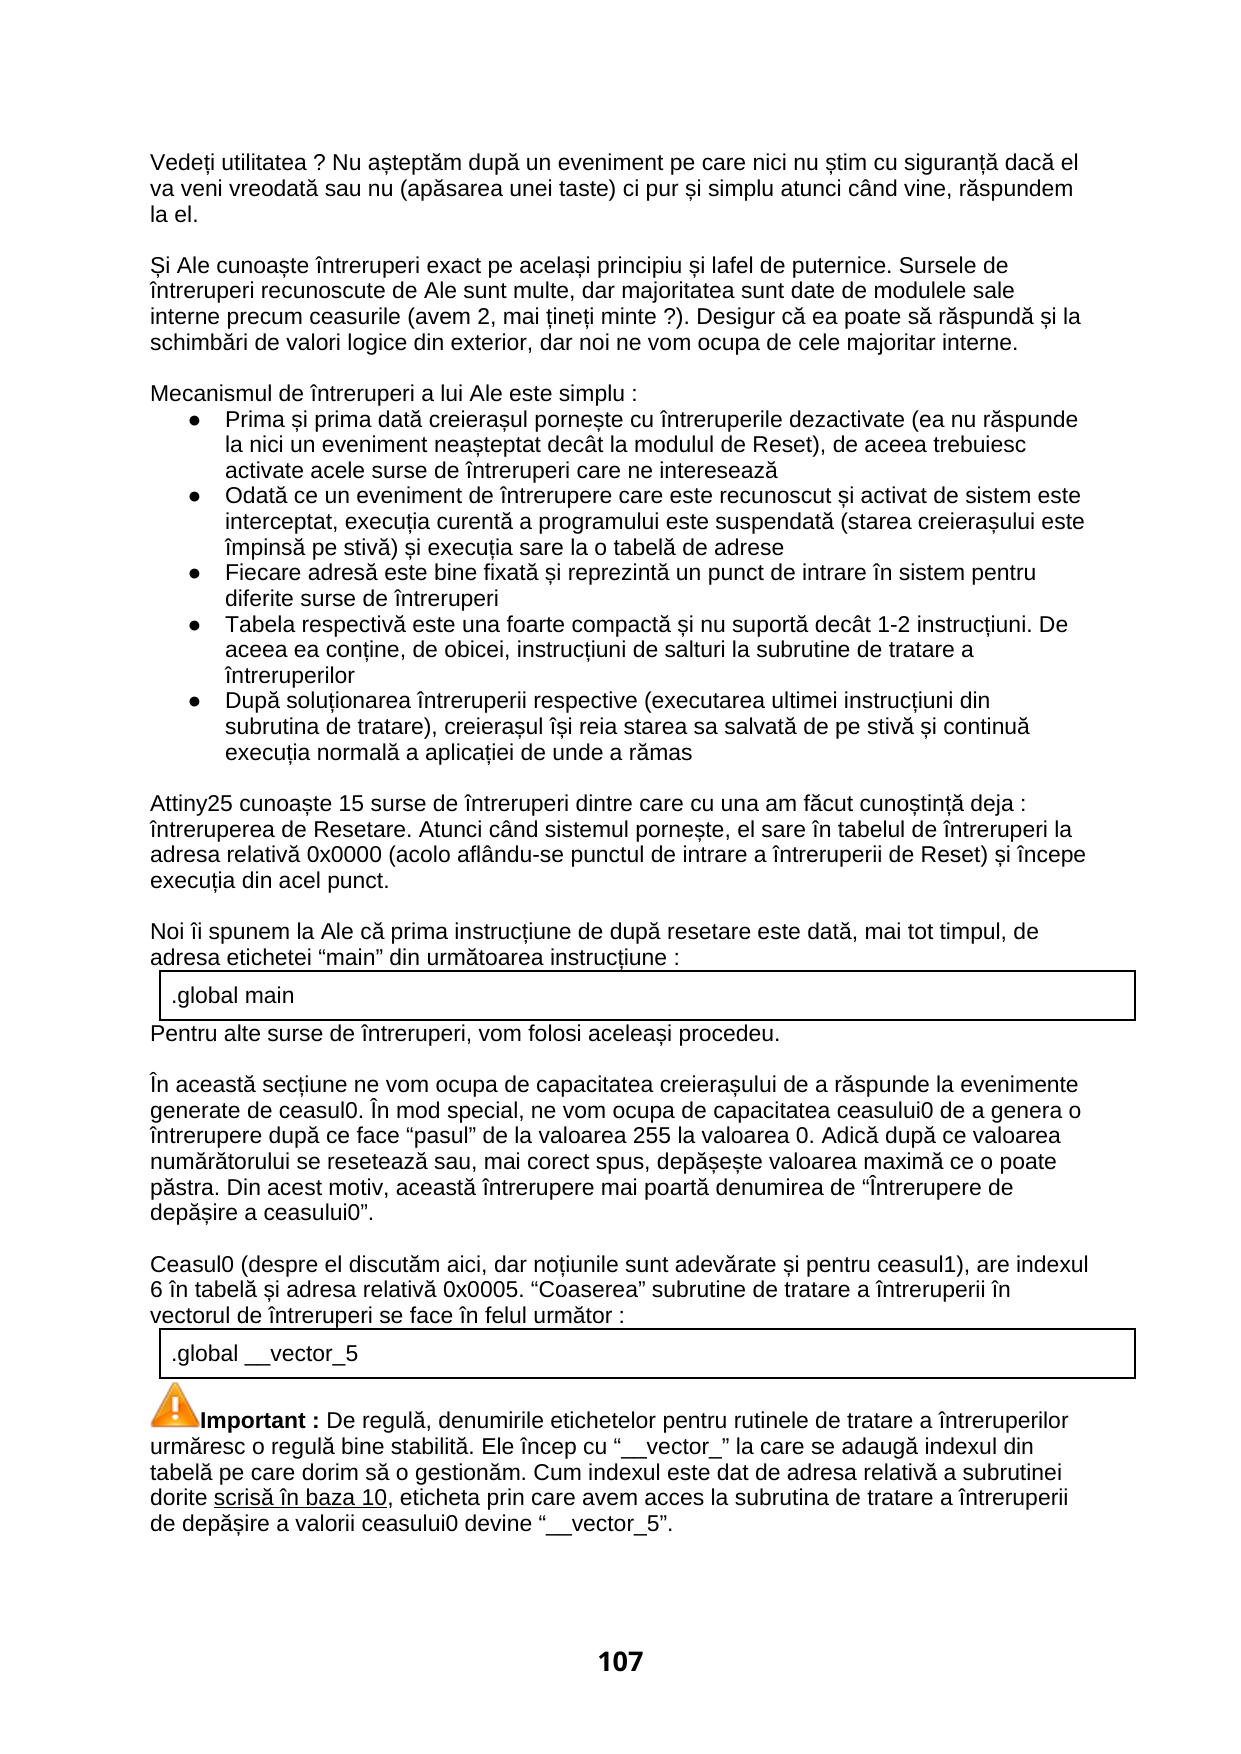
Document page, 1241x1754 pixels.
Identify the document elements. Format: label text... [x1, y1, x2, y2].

text Mecanismul de întreruperi a lui Ale este simplu : [150, 381, 1091, 406]
picture [150, 1378, 200, 1429]
text Pentru alte surse de întreruperi, vom folosi aceleași procedeu. [150, 1021, 1091, 1046]
text Ceasul0 (despre el discutăm aici, dar noțiunile sunt adevărate și pentru ceasul1), are indexul 6 în tabelă și adresa relativă 0x0005. “Coaserea” subrutine de tratare a întreruperii în vectorul de întreruperi se face în felul următor : [150, 1251, 1091, 1328]
list Fiecare adresă este bine fixată și reprezintă un punct de intrare în sistem pentru diferite surse de întreruperi [187, 560, 1091, 611]
text Important : De regulă, denumirile etichetelor pentru rutinele de tratare a întreruperilor urmăresc o regulă bine stabilită. Ele încep cu “__vector_” la care se adaugă indexul din tabelă pe care dorim să o gestionăm. Cum indexul este dat de adresa relativă a subrutinei dorite scrisă în baza 10, eticheta prin care avem acces la subrutina de tratare a întreruperii de depășire a valorii ceasului0 devine “__vector_5”. [150, 1379, 1091, 1536]
list Tabela respectivă este una foarte compactă și nu suportă decât 1-2 instrucțiuni. De aceea ea conține, de obicei, instrucțiuni de salturi la subrutine de tratare a întreruperilor [187, 611, 1091, 688]
list Prima și prima dată creierașul pornește cu întreruperile dezactivate (ea nu răspunde la nici un eveniment neașteptat decât la modulul de Reset), de aceea trebuiesc activate acele surse de întreruperi care ne interesează [187, 406, 1091, 483]
list Odată ce un eveniment de întrerupere care este recunoscut și activat de sistem este interceptat, execuția curentă a programului este suspendată (starea creierașului este împinsă pe stivă) și execuția sare la o tabelă de adrese [187, 483, 1091, 560]
text Și Ale cunoaște întreruperi exact pe același principiu și lafel de puternice. Sursele de întreruperi recunoscute de Ale sunt multe, dar majoritatea sunt date de modulele sale interne precum ceasurile (avem 2, mai țineți minte ?). Desigur că ea poate să răspundă și la schimbări de valori logice din exterior, dar noi ne vom ocupa de cele majoritar interne. [150, 252, 1091, 355]
text Attiny25 cunoaște 15 surse de întreruperi dintre care cu una am făcut cunoștință deja : întreruperea de Resetare. Atunci când sistemul pornește, el sare în tabelul de întreruperi la adresa relativă 0x0000 (acolo aflându-se punctul de intrare a întreruperii de Reset) și începe execuția din acel punct. [150, 791, 1091, 893]
text În această secțiune ne vom ocupa de capacitatea creierașului de a răspunde la evenimente generate de ceasul0. În mod special, ne vom ocupa de capacitatea ceasului0 de a genera o întrerupere după ce face “pasul” de la valoarea 255 la valoarea 0. Adică după ce valoarea numărătorului se resetează sau, mai corect spus, depășește valoarea maximă ce o poate păstra. Din acest motiv, această întrerupere mai poartă denumirea de “Întrerupere de depășire a ceasului0”. [150, 1072, 1091, 1226]
text Noi îi spunem la Ale că prima instrucțiune de după resetare este dată, mai tot timpul, de adresa etichetei “main” din următoarea instrucțiune : [150, 919, 1091, 970]
list După soluționarea întreruperii respective (executarea ultimei instrucțiuni din subrutina de tratare), creierașul își reia starea sa salvată de pe stivă și continuă execuția normală a aplicației de unde a rămas [187, 688, 1091, 765]
table_header .global main [161, 972, 1134, 1018]
table_header .global __vector_5 [161, 1330, 1134, 1377]
text Vedeți utilitatea ? Nu așteptăm după un eveniment pe care nici nu știm cu siguranță dacă el va veni vreodată sau nu (apăsarea unei taste) ci pur și simplu atunci când vine, răspundem la el. [150, 150, 1091, 227]
